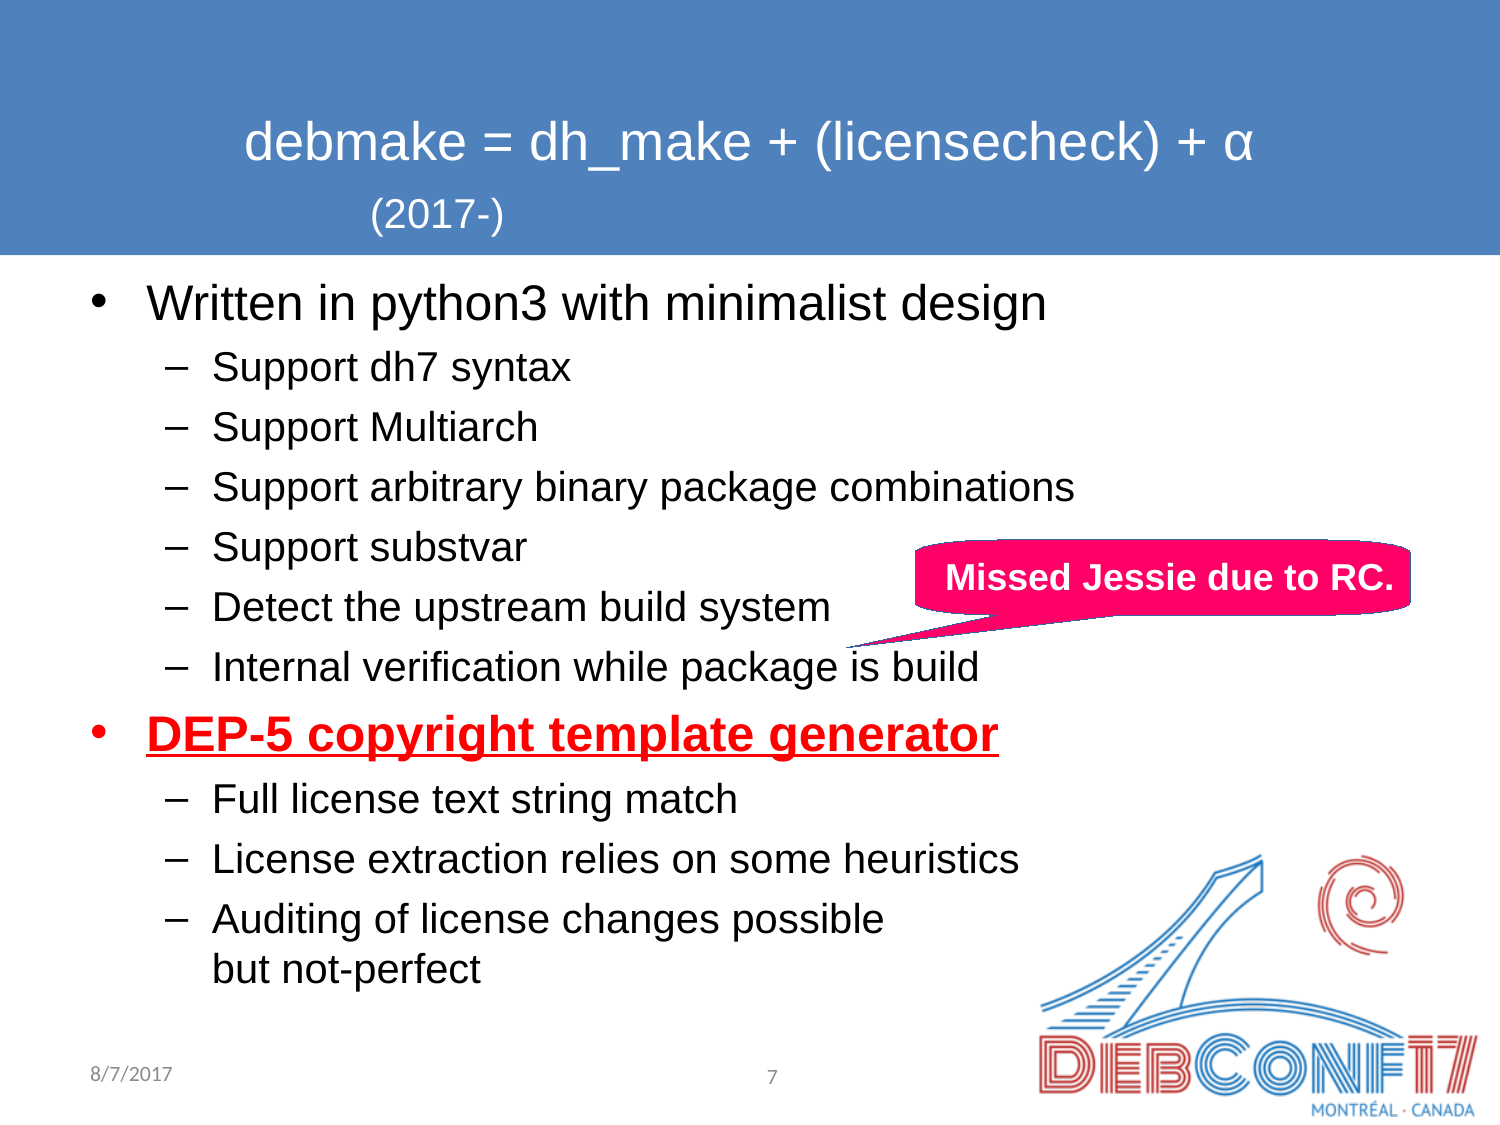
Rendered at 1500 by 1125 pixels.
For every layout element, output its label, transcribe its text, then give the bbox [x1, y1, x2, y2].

slide_number 8/7/2017 [75, 1042, 425, 1103]
picture [999, 806, 1500, 1125]
text_box (2017-) [355, 179, 520, 245]
slide_number [442, 1045, 793, 1106]
title debmake = dh_make + (licensecheck) + α [75, 45, 1425, 233]
list Written in python3 with minimalist design Support dh7 syntax Support Multiarch Support arbitrary binary package combinations Support substvar Detect the upstream build system Internal verification while package is build DEP-5 copyright template generator Full license text string match License extraction relies on some heuristics Auditing of license changes possible but not-perfect [75, 262, 1425, 1046]
text_box Missed Jessie due to RC. [846, 539, 1411, 648]
